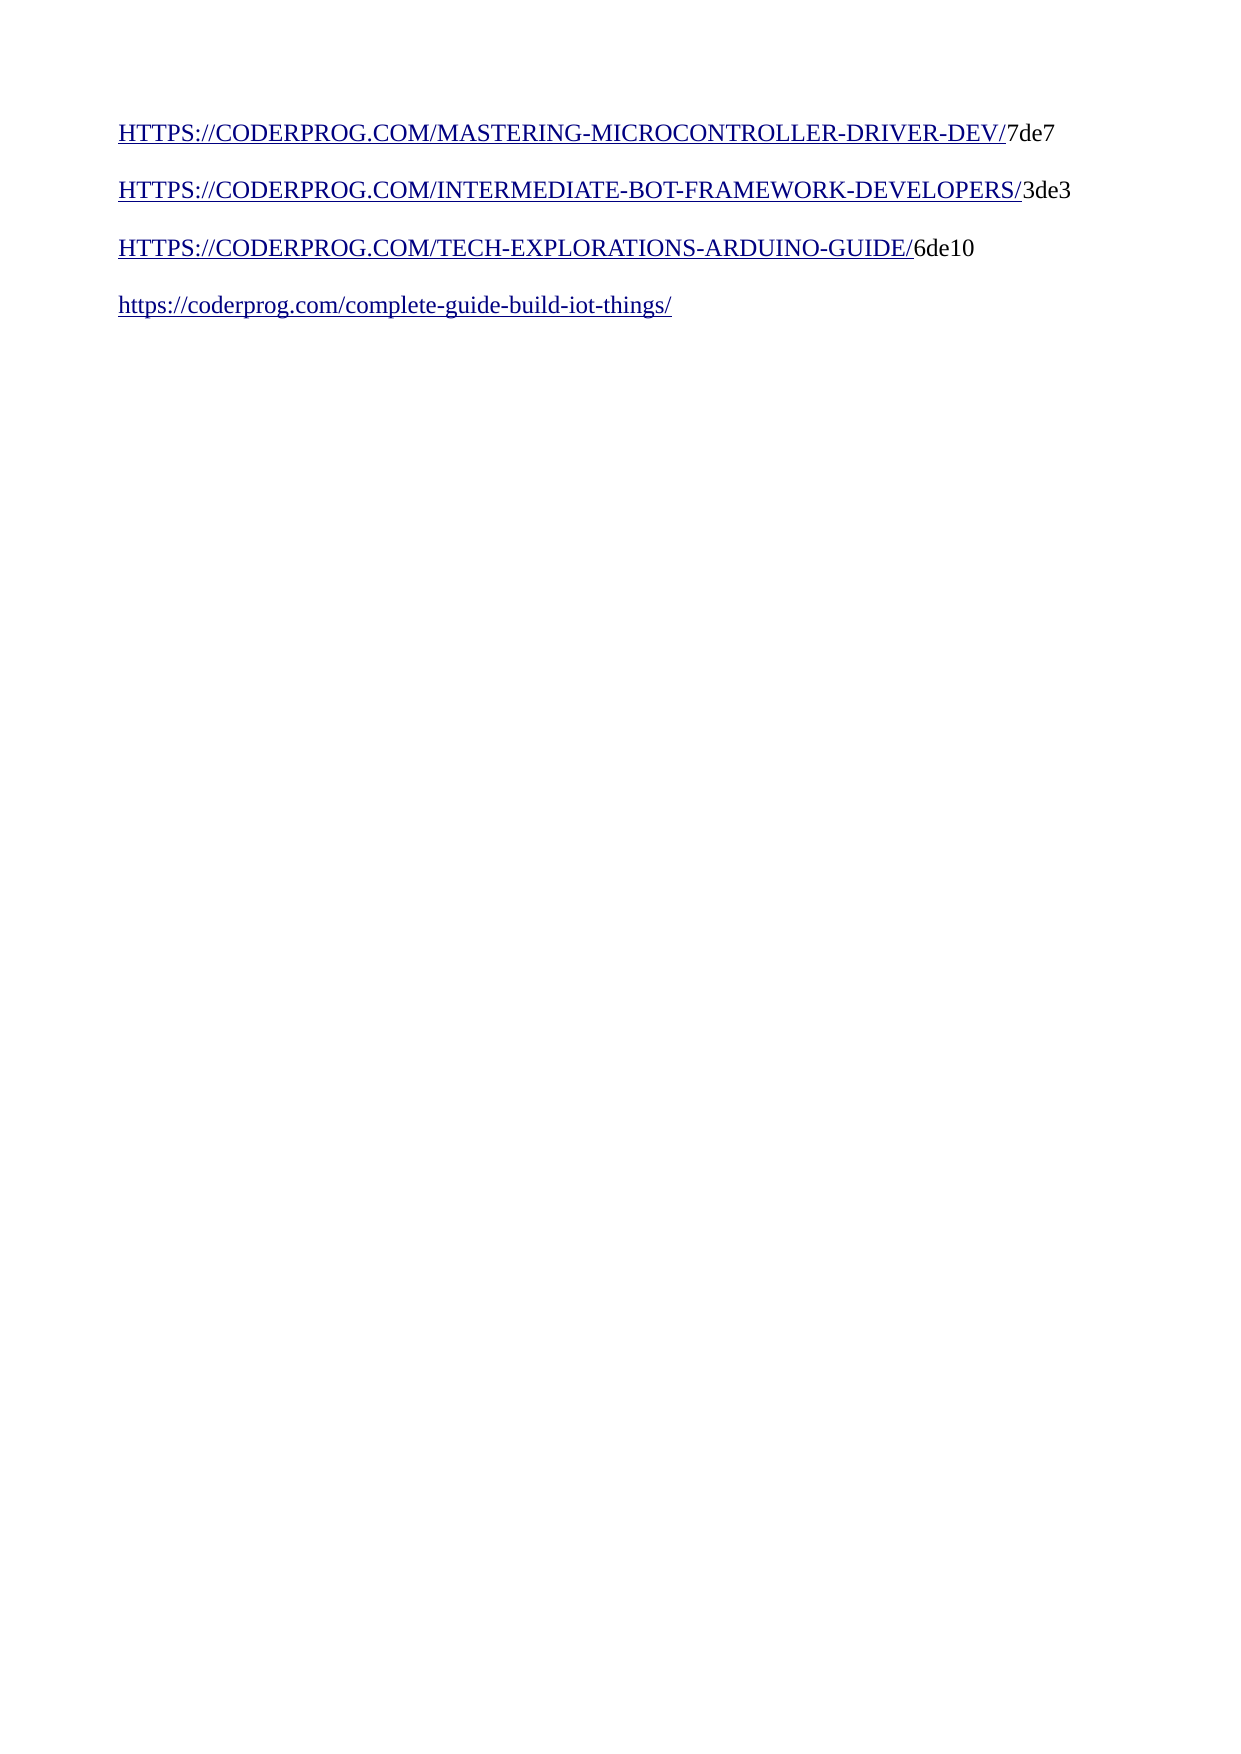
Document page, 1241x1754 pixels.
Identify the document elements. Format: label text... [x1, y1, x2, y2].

text HTTPS://CODERPROG.COM/MASTERING-MICROCONTROLLER-DRIVER-DEV/7de7 [118, 118, 1122, 147]
text HTTPS://CODERPROG.COM/TECH-EXPLORATIONS-ARDUINO-GUIDE/6de10 [118, 233, 1122, 262]
text https://coderprog.com/complete-guide-build-iot-things/ [118, 291, 1122, 319]
text HTTPS://CODERPROG.COM/INTERMEDIATE-BOT-FRAMEWORK-DEVELOPERS/3de3 [118, 176, 1122, 204]
